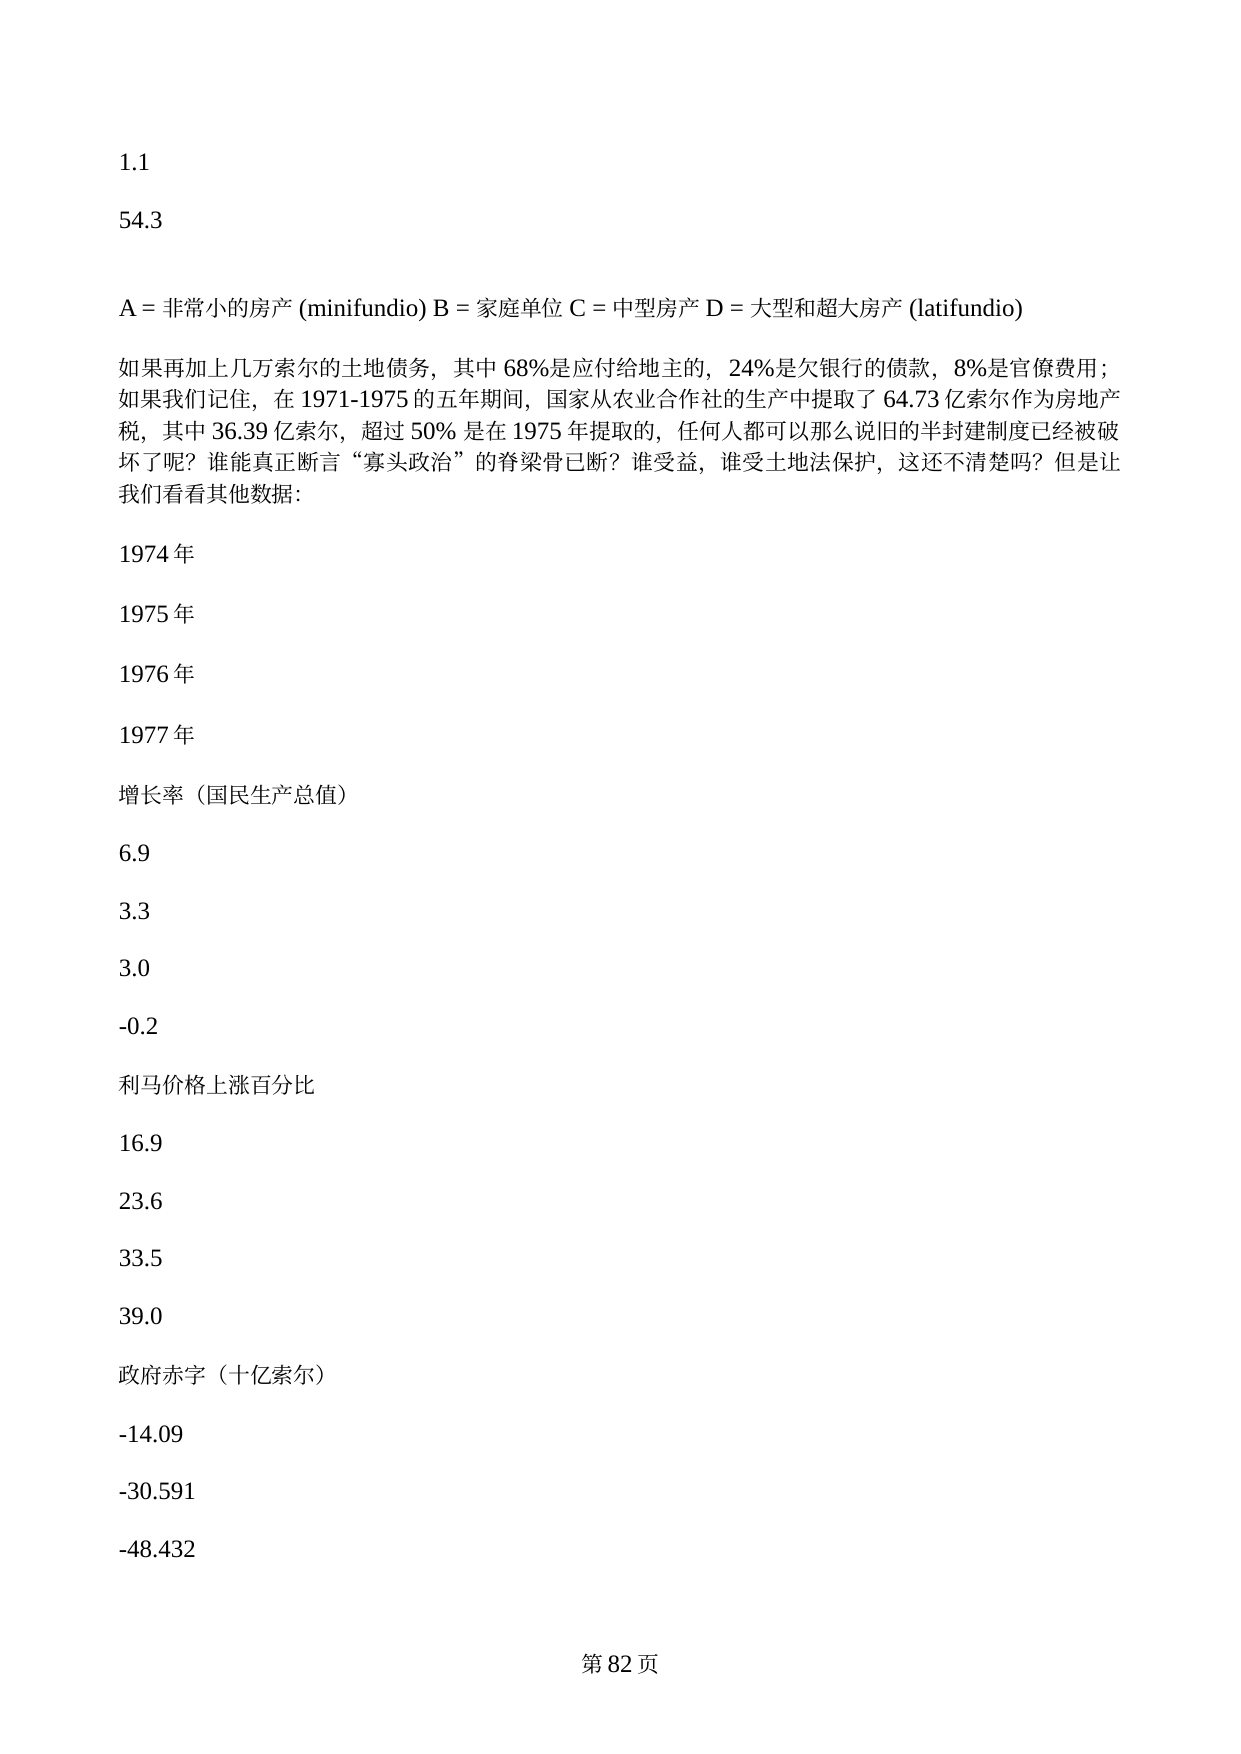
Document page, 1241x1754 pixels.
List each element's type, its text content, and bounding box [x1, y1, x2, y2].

text 3.0 [118, 953, 1122, 982]
text 利马价格上涨百分比 [118, 1068, 1122, 1100]
text 1977年 [118, 718, 1122, 749]
text -0.2 [118, 1011, 1122, 1039]
text 政府赤字（十亿索尔） [118, 1358, 1122, 1390]
text 6.9 [118, 838, 1122, 867]
text 23.6 [118, 1186, 1122, 1215]
text -30.591 [118, 1476, 1122, 1505]
text 39.0 [118, 1301, 1122, 1330]
text 增长率（国民生产总值） [118, 778, 1122, 809]
text -14.09 [118, 1419, 1122, 1447]
text 1975年 [118, 597, 1122, 629]
text 1976年 [118, 658, 1122, 689]
text 1.1 [118, 147, 1122, 176]
text -48.432 [118, 1534, 1122, 1562]
text A = 非常小的房产 (minifundio) B = 家庭单位 C = 中型房产 D = 大型和超大房产 (latifundio) [118, 291, 1122, 322]
text 如果再加上几万索尔的土地债务，其中68%是应付给地主的，24%是欠银行的债款，8%是官僚费用；如果我们记住，在1971-1975的五年期间，国家从农业合作社的生产中提取了64.73亿索尔作为房地产税，其中36.39亿索尔，超过50% 是在1975年提取的，任何人都可以那么说旧的半封建制度已经被破坏了呢？谁能真正断言“寡头政治”的脊梁骨已断？谁受益，谁受土地法保护，这还不清楚吗？但是让我们看看其他数据： [118, 351, 1122, 508]
text 1974年 [118, 537, 1122, 569]
text 16.9 [118, 1128, 1122, 1157]
text 54.3 [118, 205, 1122, 233]
text 33.5 [118, 1243, 1122, 1272]
text 3.3 [118, 896, 1122, 924]
